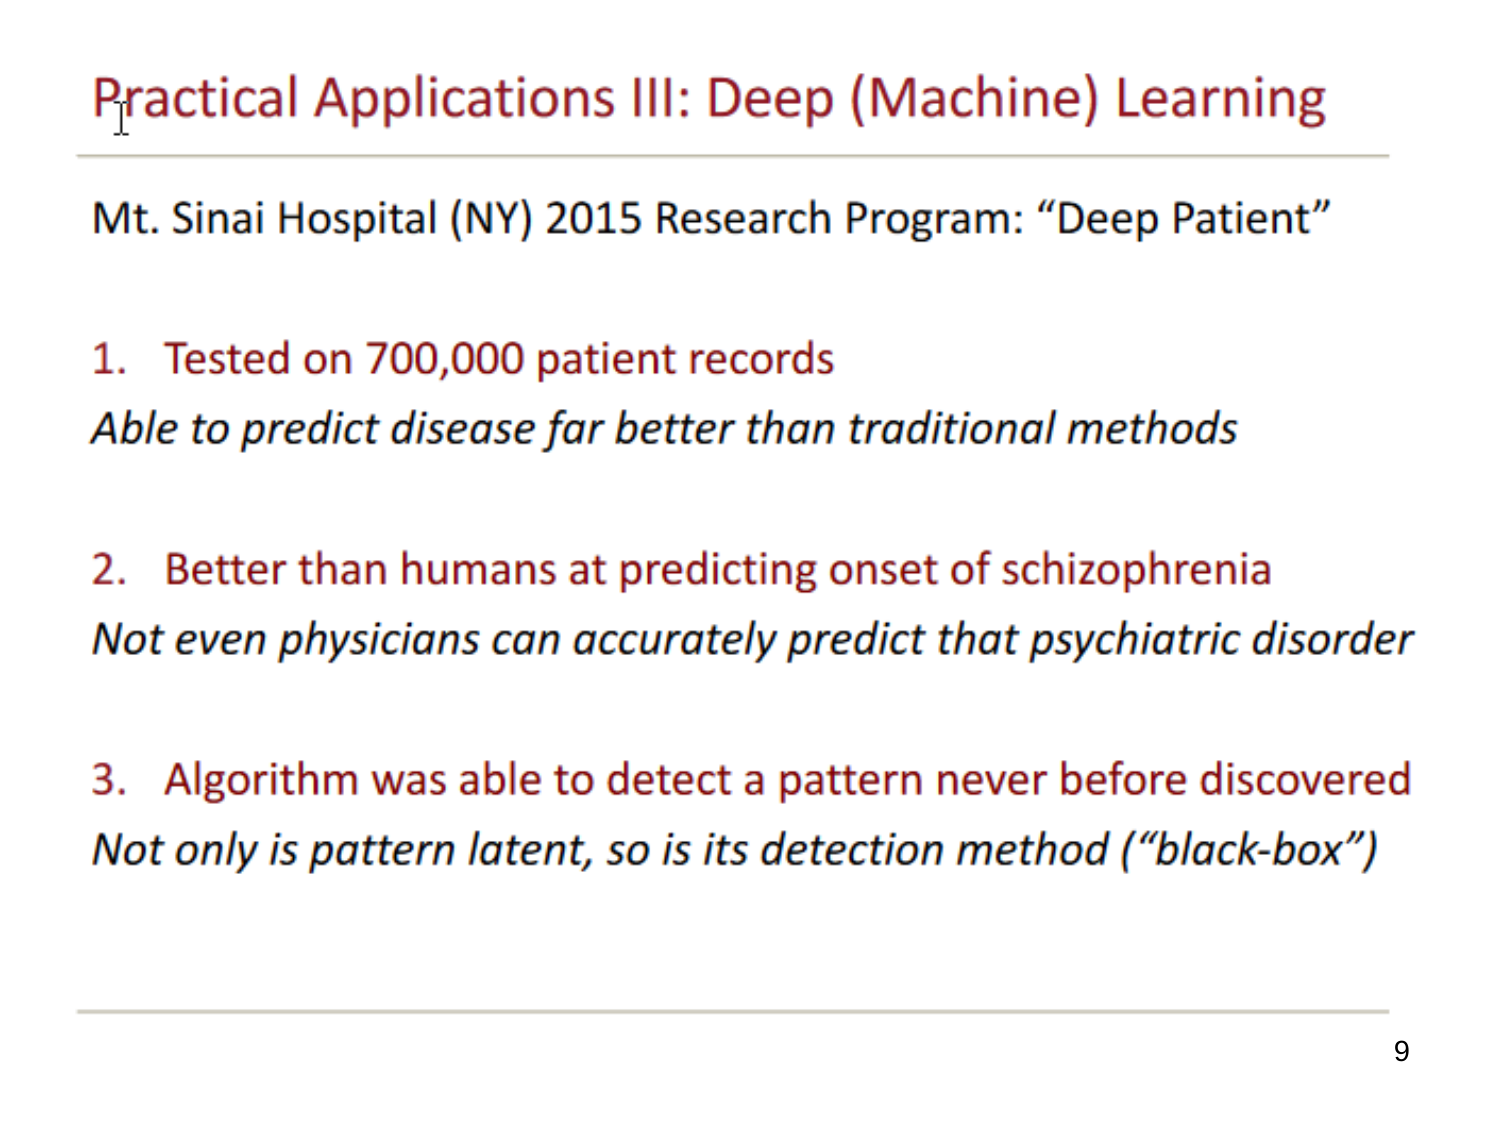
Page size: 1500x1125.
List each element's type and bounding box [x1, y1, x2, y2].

slide_number [1074, 1025, 1425, 1103]
picture [6, 4, 1460, 1025]
